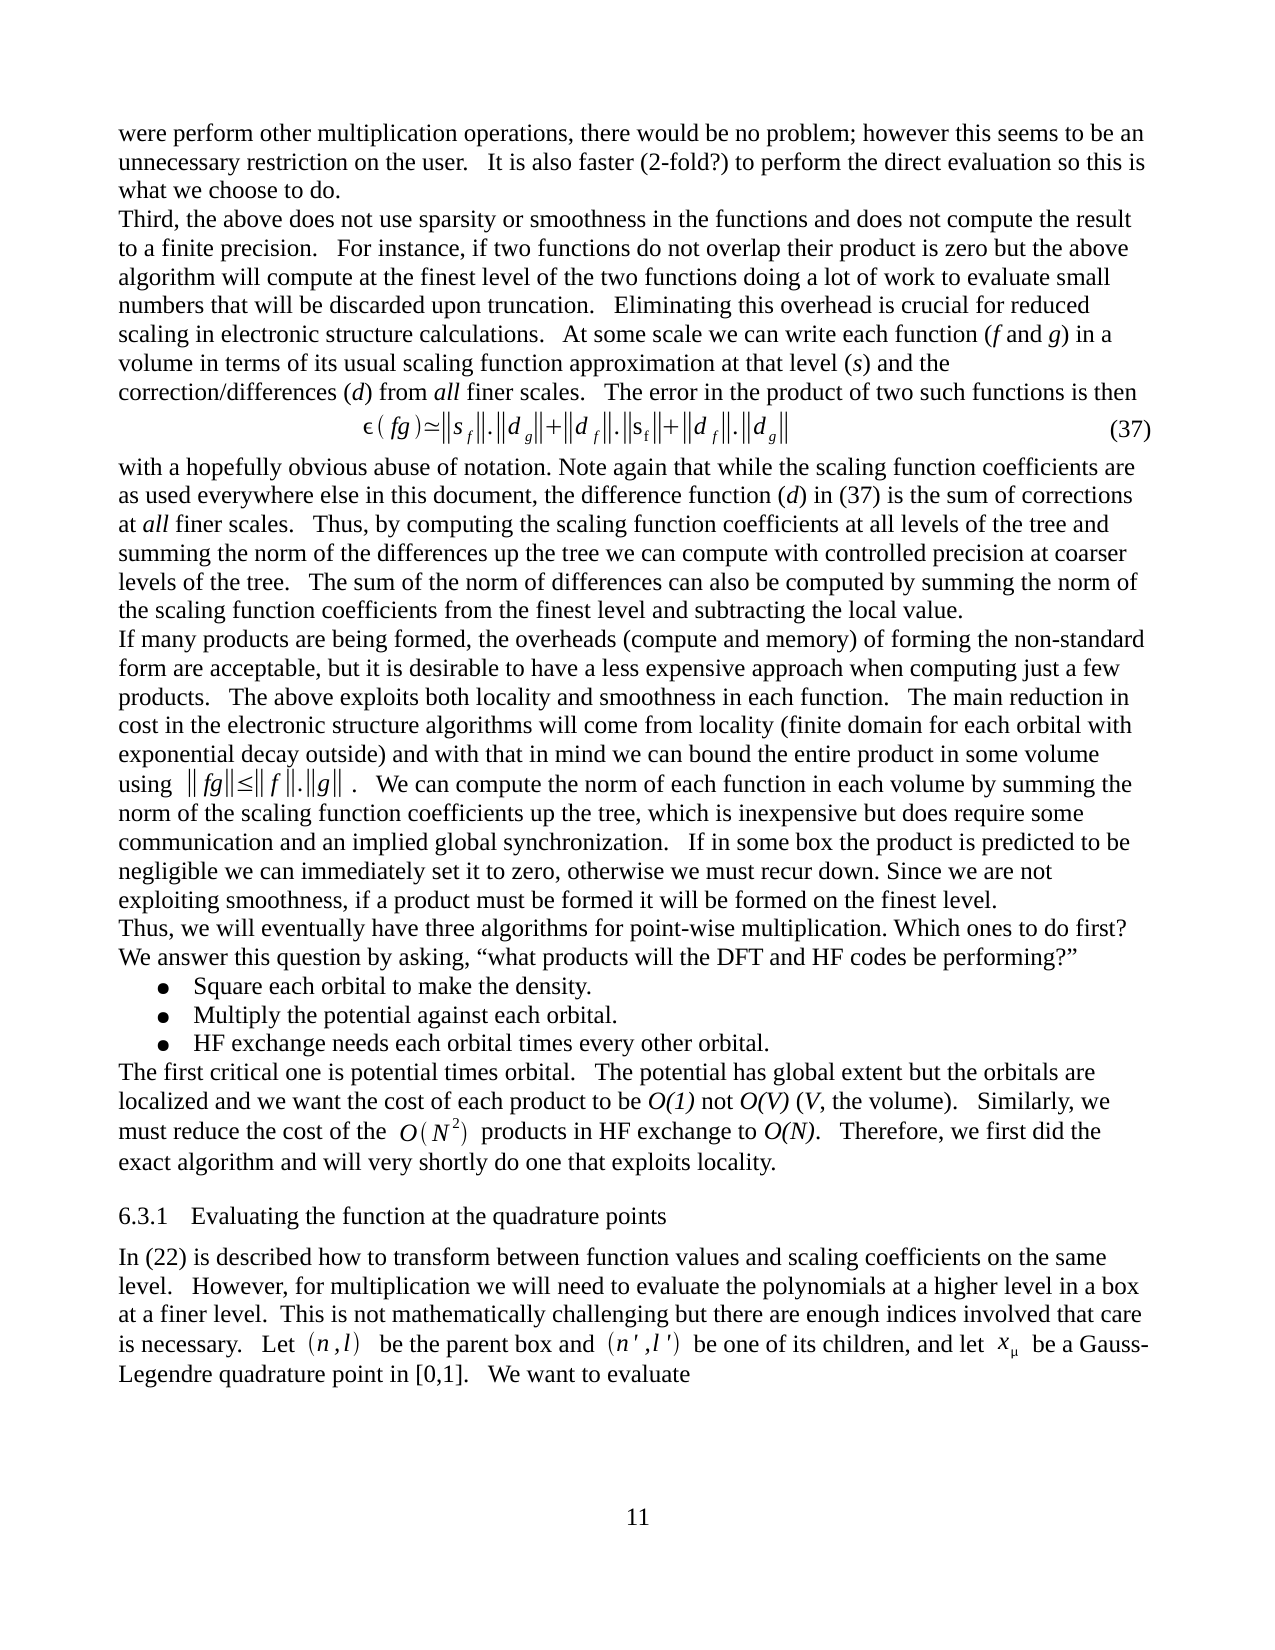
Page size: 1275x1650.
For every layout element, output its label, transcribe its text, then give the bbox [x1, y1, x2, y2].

text Third, the above does not use sparsity or smoothness in the functions and does not compute the result to a finite precision. For instance, if two functions do not overlap their product is zero but the above algorithm will compute at the finest level of the two functions doing a lot of work to evaluate small numbers that will be discarded upon truncation. Eliminating this overhead is crucial for reduced scaling in electronic structure calculations. At some scale we can write each function (f and g) in a volume in terms of its usual scaling function approximation at that level (s) and the correction/differences (d) from all finer scales. The error in the product of two such functions is then [118, 204, 1157, 406]
table_header (37) [1041, 406, 1157, 452]
text If many products are being formed, the overheads (compute and memory) of forming the non-standard form are acceptable, but it is desirable to have a less expensive approach when computing just a few products. The above exploits both locality and smoothness in each function. The main reduction in cost in the electronic structure algorithms will come from locality (finite domain for each orbital with exponential decay outside) and with that in mind we can bound the entire product in some volume using . We can compute the norm of each function in each volume by summing the norm of the scaling function coefficients up the tree, which is inexpensive but does require some communication and an implied global synchronization. If in some box the product is predicted to be negligible we can immediately set it to zero, otherwise we must recur down. Since we are not exploiting smoothness, if a product must be formed it will be formed on the finest level. [118, 624, 1157, 913]
text The first critical one is potential times orbital. The potential has global extent but the orbitals are localized and we want the cost of each product to be O(1) not O(V) (V, the volume). Similarly, we must reduce the cost of the products in HF exchange to O(N). Therefore, we first did the exact algorithm and will very shortly do one that exploits locality. [118, 1057, 1157, 1176]
text with a hopefully obvious abuse of notation. Note again that while the scaling function coefficients are as used everywhere else in this document, the difference function (d) in (37) is the sum of corrections at all finer scales. Thus, by computing the scaling function coefficients at all levels of the tree and summing the norm of the differences up the tree we can compute with controlled precision at coarser levels of the tree. The sum of the norm of differences can also be computed by summing the norm of the scaling function coefficients from the finest level and subtracting the local value. [118, 452, 1157, 624]
text were perform other multiplication operations, there would be no problem; however this seems to be an unnecessary restriction on the user. It is also faster (2-fold?) to perform the direct evaluation so this is what we choose to do. [118, 118, 1157, 204]
list Multiply the potential against each orbital. [156, 1000, 1157, 1028]
list HF exchange needs each orbital times every other orbital. [156, 1028, 1157, 1057]
subtitle Evaluating the function at the quadrature points [118, 1201, 1157, 1229]
list Square each orbital to make the density. [156, 971, 1157, 1000]
text Thus, we will eventually have three algorithms for point-wise multiplication. Which ones to do first? We answer this question by asking, “what products will the DFT and HF codes be performing?” [118, 913, 1157, 971]
table_header [118, 406, 1041, 452]
text In (22) is described how to transform between function values and scaling coefficients on the same level. However, for multiplication we will need to evaluate the polynomials at a higher level in a box at a finer level. This is not mathematically challenging but there are enough indices involved that care is necessary. Let be the parent box and be one of its children, and let be a Gauss-Legendre quadrature point in [0,1]. We want to evaluate [118, 1242, 1157, 1388]
